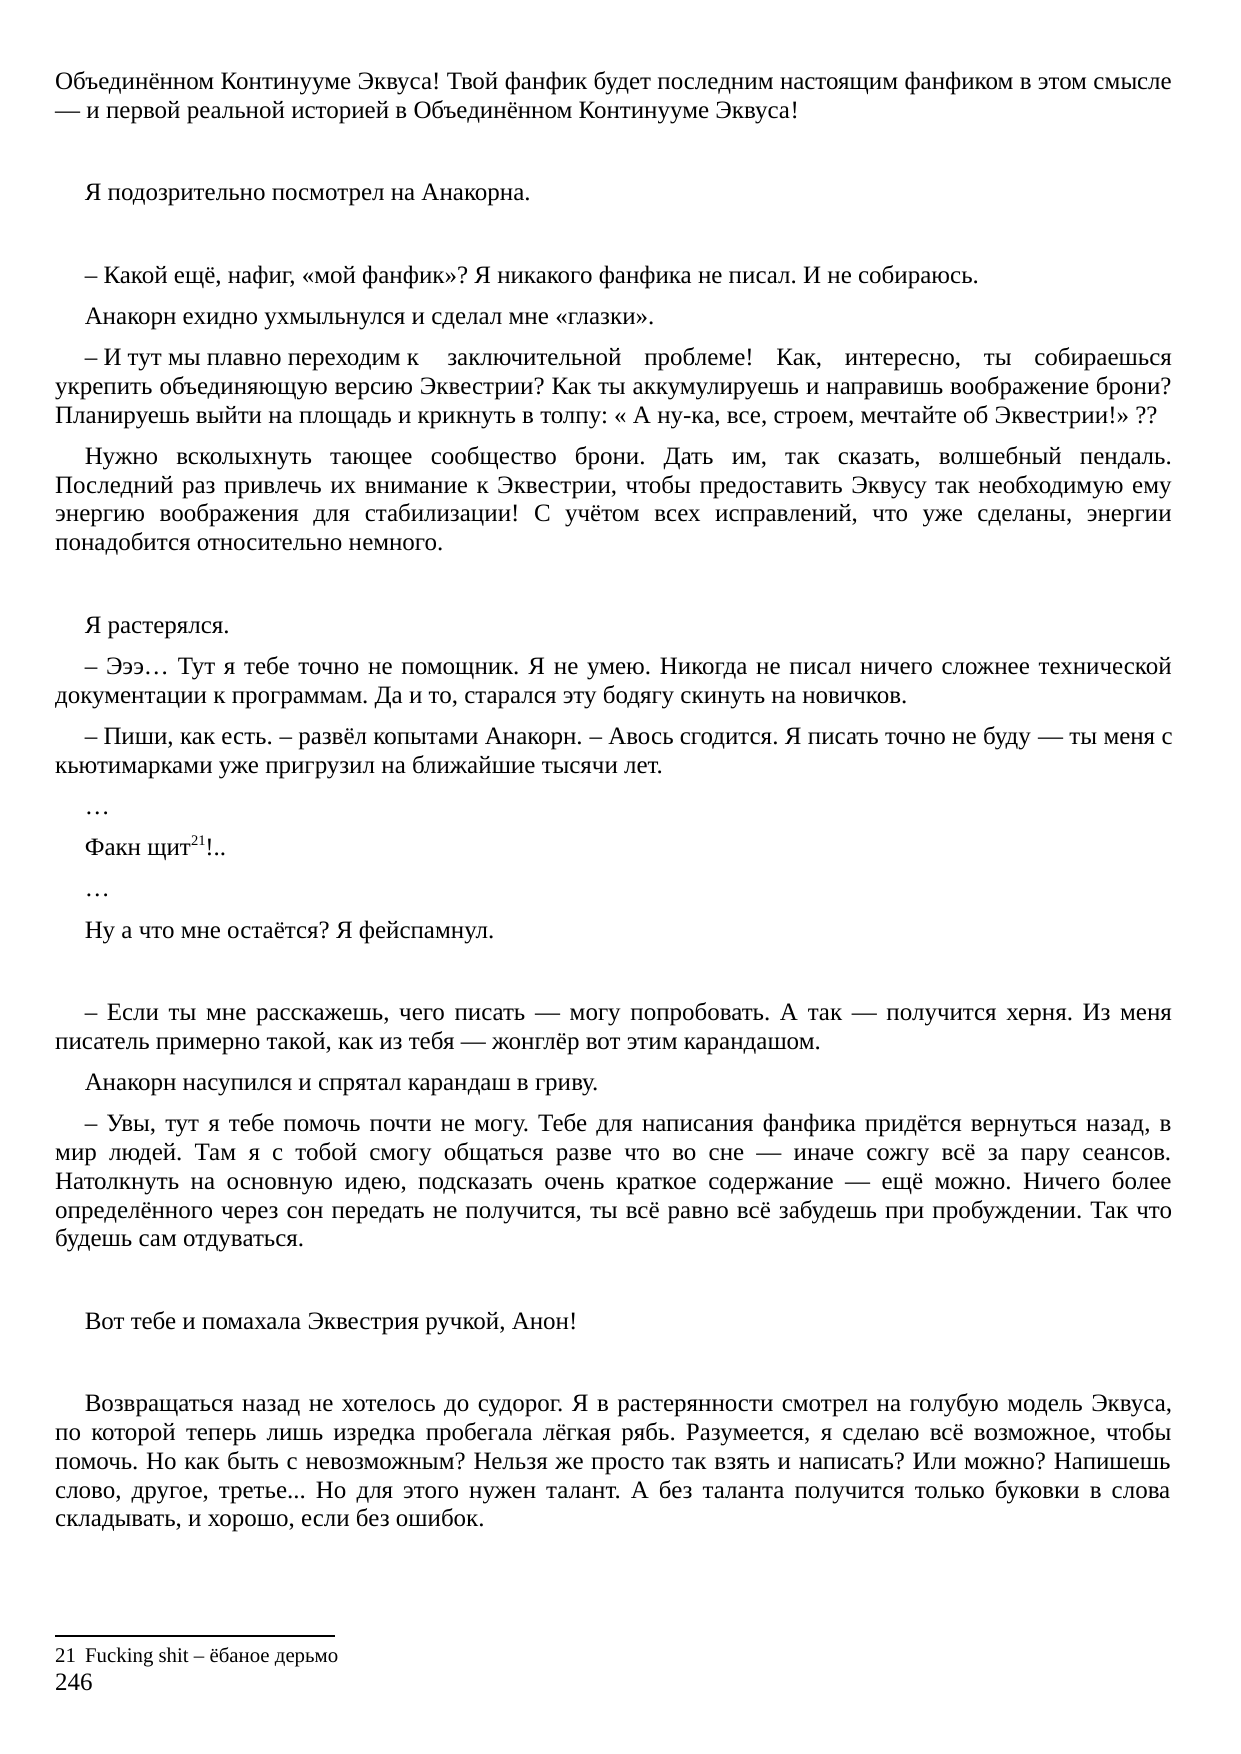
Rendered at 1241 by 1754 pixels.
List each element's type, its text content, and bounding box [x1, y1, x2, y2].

text Я подозрительно посмотрел на Анакорна. [55, 177, 1173, 206]
text – Увы, тут я тебе помочь почти не могу. Тебе для написания фанфика придётся вернуться назад, в мир людей. Там я с тобой смогу общаться разве что во сне — иначе сожгу всё за пару сеансов. Натолкнуть на основную идею, подсказать очень краткое содержание — ещё можно. Ничего более определённого через сон передать не получится, ты всё равно всё забудешь при пробуждении. Так что будешь сам отдуваться. [55, 1108, 1173, 1252]
text – И тут мы плавно переходим к заключительной проблеме! Как, интересно, ты собираешься укрепить объединяющую версию Эквестрии? Как ты аккумулируешь и направишь воображение брони? Планируешь выйти на площадь и крикнуть в толпу: « А ну-ка, все, строем, мечтайте об Эквестрии!» ?? [55, 342, 1173, 428]
text – Эээ… Тут я тебе точно не помощник. Я не умею. Никогда не писал ничего сложнее технической документации к программам. Да и то, старался эту бодягу скинуть на новичков. [55, 651, 1173, 708]
text Факн щит!.. [55, 832, 1173, 861]
text Возвращаться назад не хотелось до судорог. Я в растерянности смотрел на голубую модель Эквуса, по которой теперь лишь изредка пробегала лёгкая рябь. Разумеется, я сделаю всё возможное, чтобы помочь. Но как быть с невозможным? Нельзя же просто так взять и написать? Или можно? Напишешь слово, другое, третье... Но для этого нужен талант. А без таланта получится только буковки в слова складывать, и хорошо, если без ошибок. [55, 1388, 1173, 1532]
text Нужно всколыхнуть тающее сообщество брони. Дать им, так сказать, волшебный пендаль. Последний раз привлечь их внимание к Эквестрии, чтобы предоставить Эквусу так необходимую ему энергию воображения для стабилизации! С учётом всех исправлений, что уже сделаны, энергии понадобится относительно немного. [55, 441, 1173, 556]
text – Какой ещё, нафиг, «мой фанфик»? Я никакого фанфика не писал. И не собираюсь. [55, 260, 1173, 288]
text Вот тебе и помахала Эквестрия ручкой, Анон! [55, 1306, 1173, 1335]
text Ну а что мне остаётся? Я фейспамнул. [55, 915, 1173, 943]
text Анакорн ехидно ухмыльнулся и сделал мне «глазки». [55, 301, 1173, 330]
text – Если ты мне расскажешь, чего писать — могу попробовать. А так — получится херня. Из меня писатель примерно такой, как из тебя — жонглёр вот этим карандашом. [55, 997, 1173, 1055]
text Анакорн насупился и спрятал карандаш в гриву. [55, 1067, 1173, 1096]
text Объединённом Континууме Эквуса! Твой фанфик будет последним настоящим фанфиком в этом смысле — и первой реальной историей в Объединённом Континууме Эквуса! [55, 66, 1173, 123]
text – Пиши, как есть. – развёл копытами Анакорн. – Авось сгодится. Я писать точно не буду — ты меня с кьютимарками уже пригрузил на ближайшие тысячи лет. [55, 721, 1173, 778]
text Fucking shit – ёбаное дерьмо [55, 1642, 1173, 1667]
text … [55, 791, 1173, 820]
text Я растерялся. [55, 610, 1173, 638]
text … [55, 873, 1173, 902]
